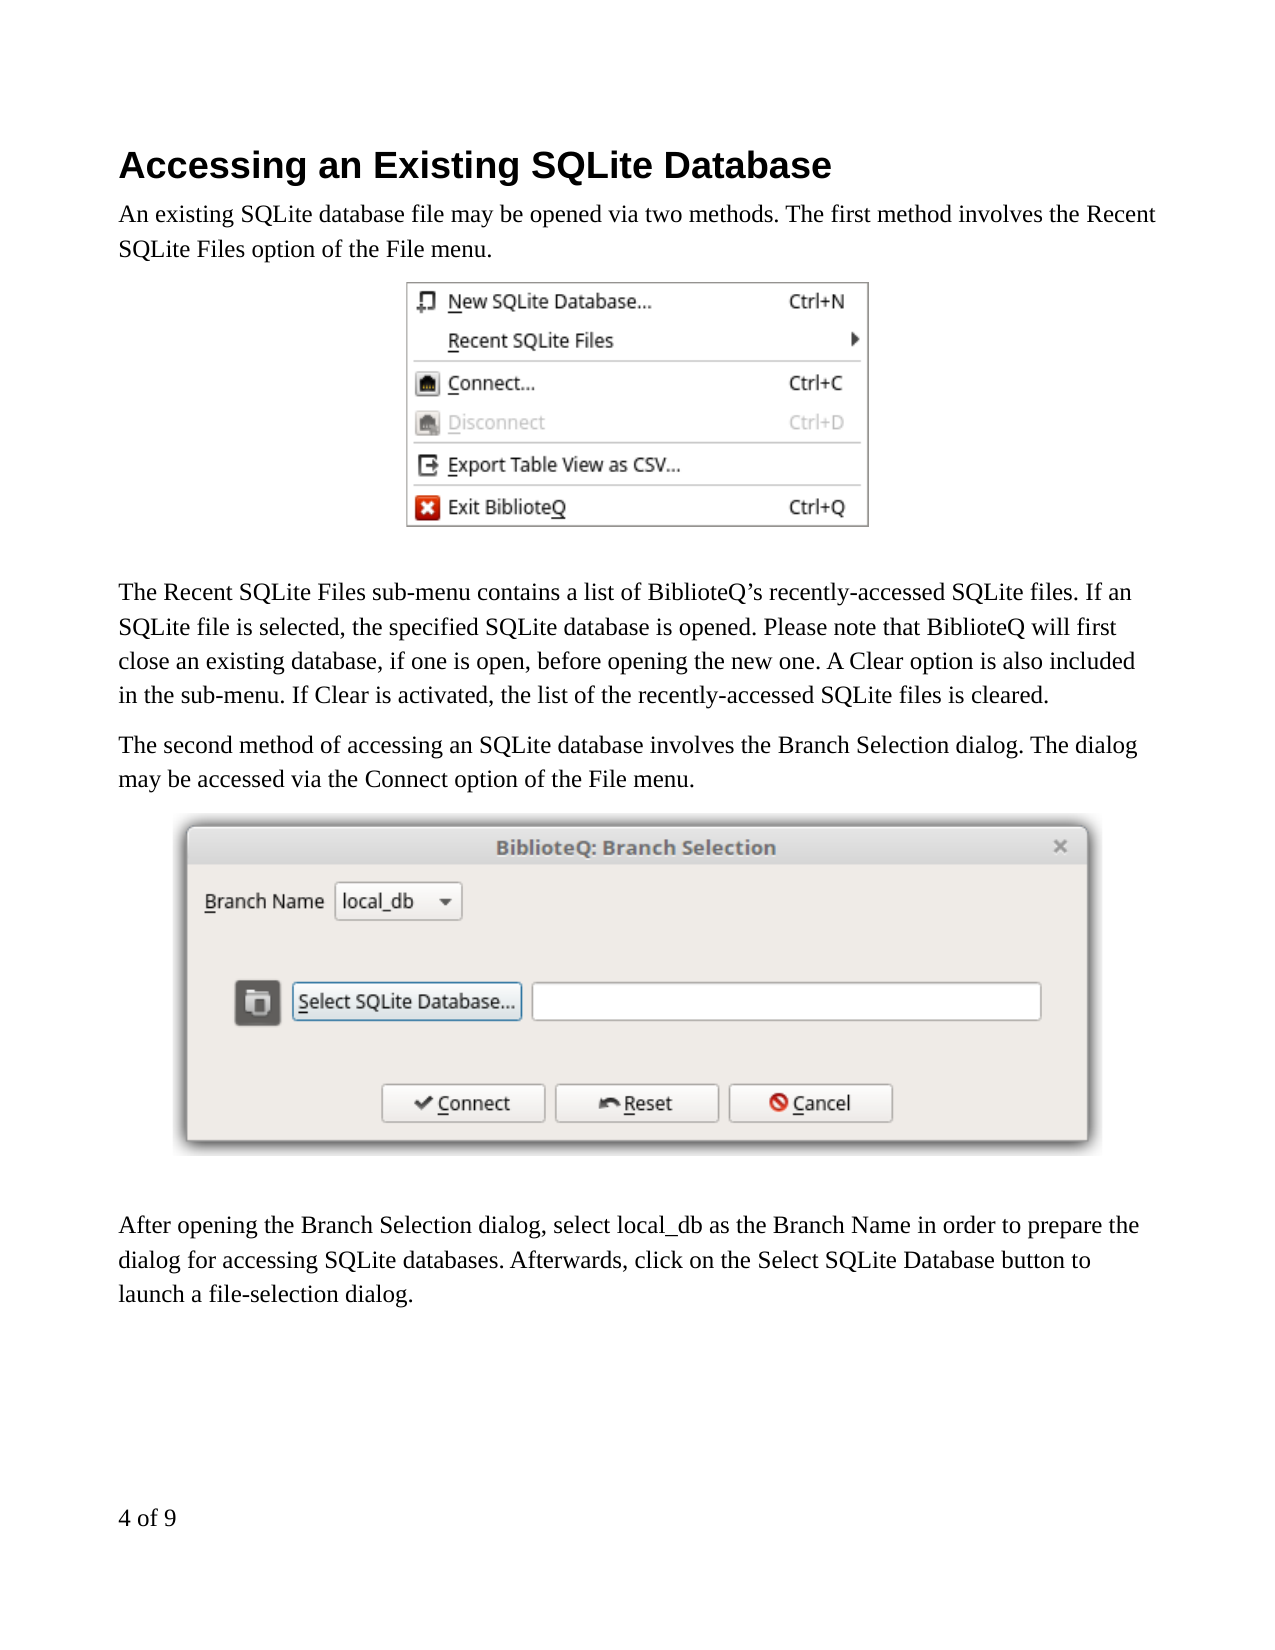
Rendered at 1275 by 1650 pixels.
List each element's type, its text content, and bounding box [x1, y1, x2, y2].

picture [406, 282, 869, 527]
text The second method of accessing an SQLite database involves the Branch Selection dialog. The dialog may be accessed via the Connect option of the File menu. [118, 730, 1157, 793]
picture [172, 813, 1103, 1156]
text The Recent SQLite Files sub-menu contains a list of BiblioteQ’s recently-accessed SQLite files. If an SQLite file is selected, the specified SQLite database is opened. Please note that BiblioteQ will first close an existing database, if one is open, before opening the new one. A Clear option is also included in the sub-menu. If Clear is activated, the list of the recently-accessed SQLite files is cleared. [118, 577, 1157, 709]
subtitle Accessing an Existing SQLite Database [118, 143, 1157, 187]
text An existing SQLite database file may be opened via two methods. The first method involves the Recent SQLite Files option of the File menu. [118, 199, 1157, 262]
text After opening the Branch Selection dialog, select local_db as the Branch Name in order to prepare the dialog for accessing SQLite databases. Afterwards, click on the Select SQLite Database button to launch a file-selection dialog. [118, 1210, 1157, 1308]
